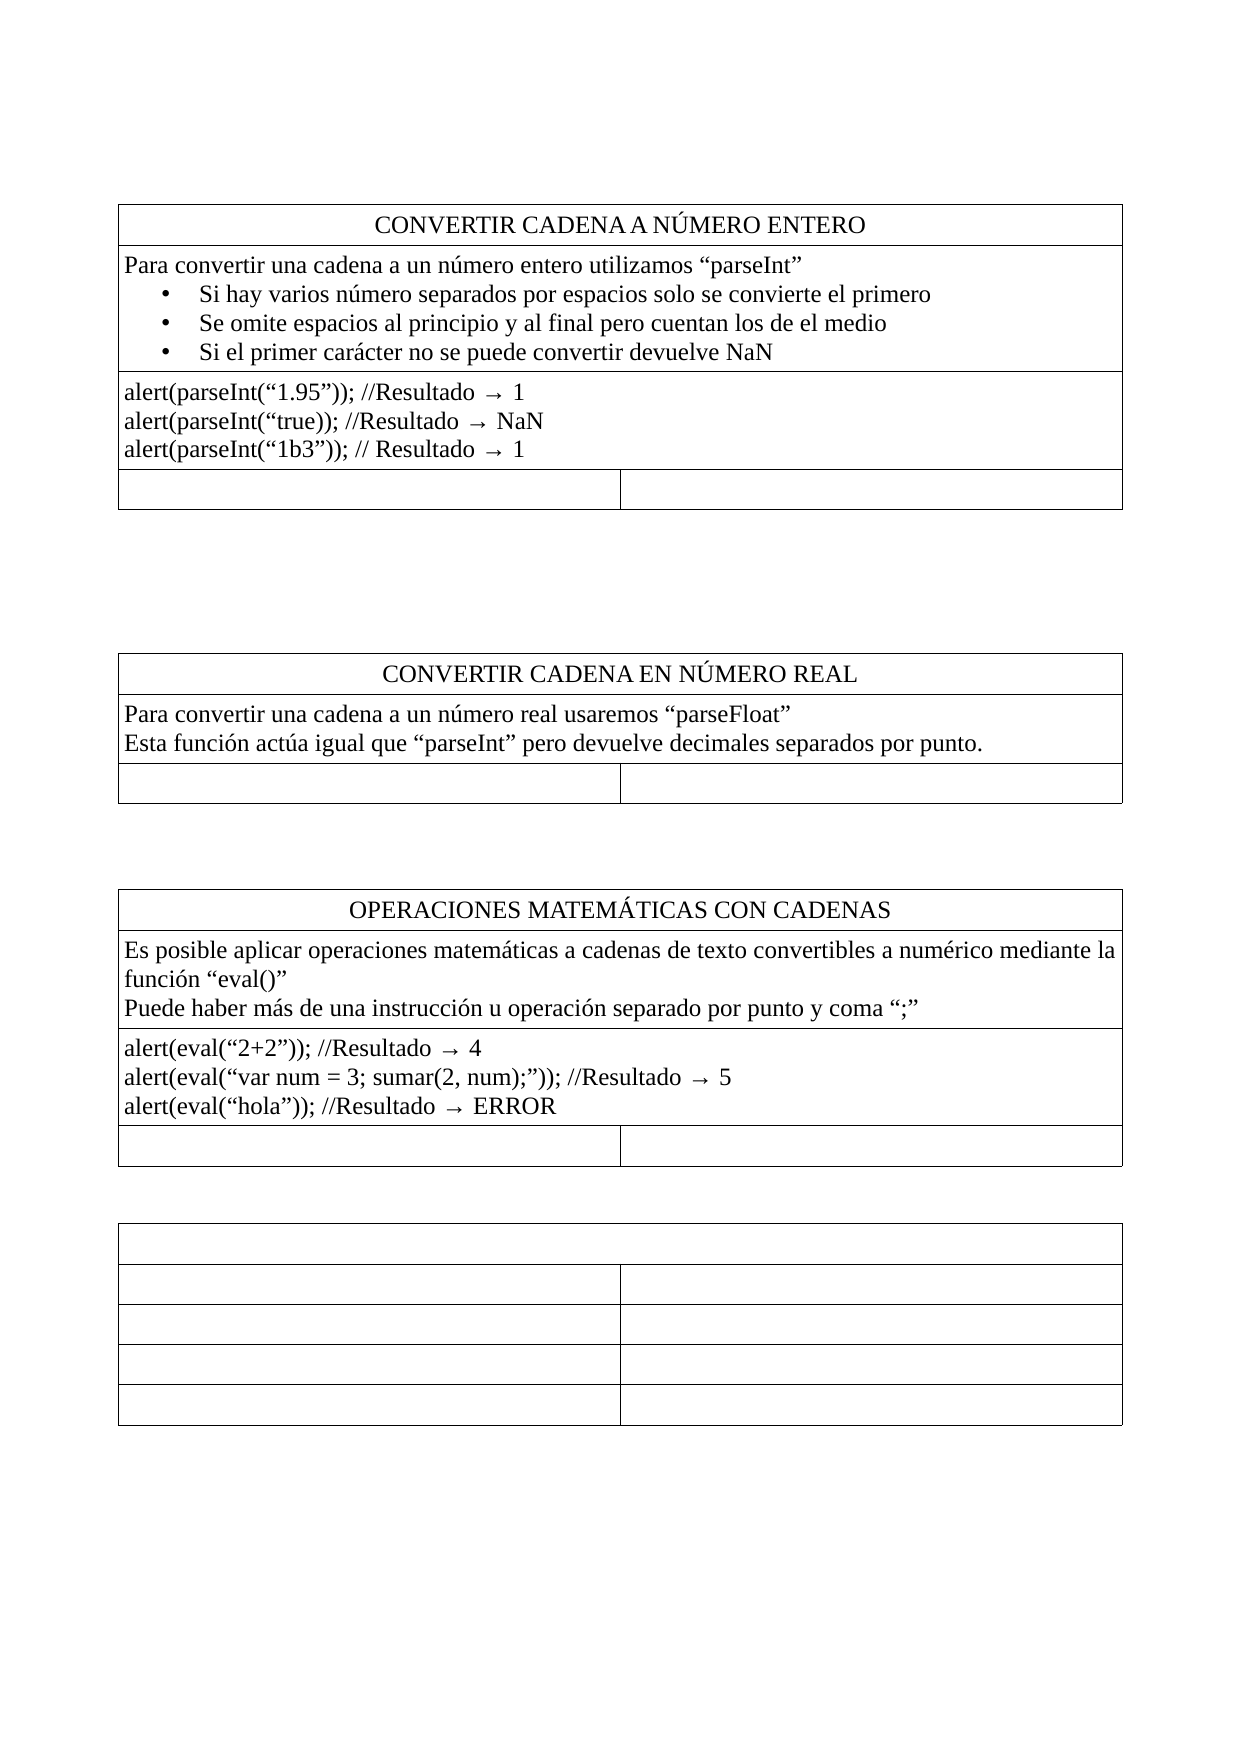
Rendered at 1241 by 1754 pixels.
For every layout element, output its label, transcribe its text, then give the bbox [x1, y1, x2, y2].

table_cell Para convertir una cadena a un número real usaremos “parseFloat” Esta función actúa igual que “parseInt” pero devuelve decimales separados por punto. [119, 695, 1122, 763]
table_header CONVERTIR CADENA EN NÚMERO REAL [119, 654, 1122, 693]
table_header OPERACIONES MATEMÁTICAS CON CADENAS [119, 890, 1122, 929]
table_cell [119, 764, 620, 803]
table_cell alert(parseInt(“1.95”)); //Resultado → 1 alert(parseInt(“true)); //Resultado → NaN alert(parseInt(“1b3”)); // Resultado → 1 [119, 372, 1122, 469]
table_cell [621, 470, 1122, 509]
table_cell [119, 470, 620, 509]
table_cell [119, 1126, 620, 1166]
table_header CONVERTIR CADENA A NÚMERO ENTERO [119, 205, 1122, 245]
table_cell [621, 1385, 1122, 1425]
table_cell alert(eval(“2+2”)); //Resultado → 4 alert(eval(“var num = 3; sumar(2, num);”)); //Resultado → 5 alert(eval(“hola”)); //Resultado → ERROR [119, 1029, 1122, 1125]
table_cell [621, 764, 1122, 803]
table_cell [119, 1265, 620, 1304]
table_cell [621, 1265, 1122, 1304]
table_cell [621, 1126, 1122, 1166]
table_cell [119, 1385, 620, 1425]
table_cell [621, 1345, 1122, 1384]
table_cell Para convertir una cadena a un número entero utilizamos “parseInt” Si hay varios número separados por espacios solo se convierte el primero Se omite espacios al principio y al final pero cuentan los de el medio Si el primer carácter no se puede convertir devuelve NaN [119, 246, 1122, 371]
table_cell [621, 1305, 1122, 1344]
table_header [119, 1224, 1122, 1263]
table_cell Es posible aplicar operaciones matemáticas a cadenas de texto convertibles a numérico mediante la función “eval()” Puede haber más de una instrucción u operación separado por punto y coma “;” [119, 931, 1122, 1027]
table_cell [119, 1345, 620, 1384]
table_cell [119, 1305, 620, 1344]
